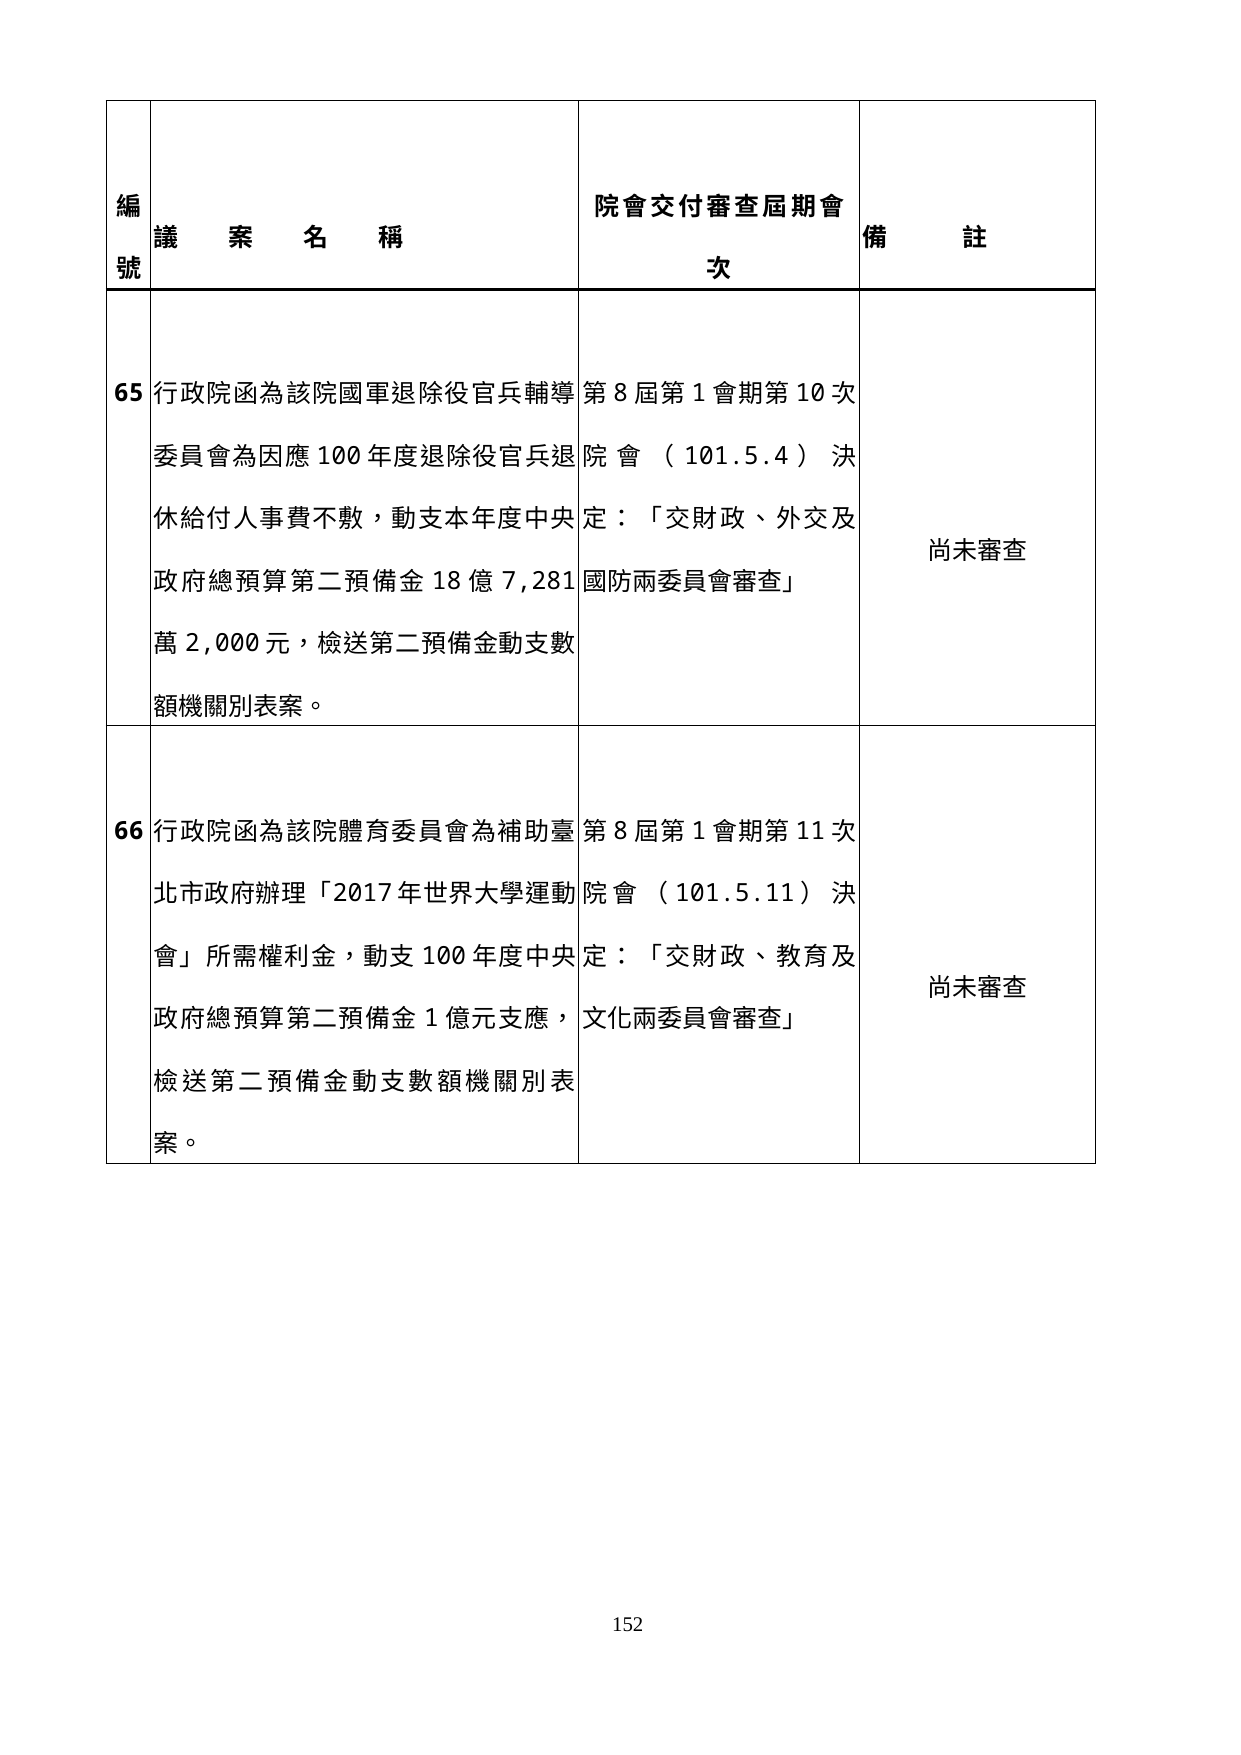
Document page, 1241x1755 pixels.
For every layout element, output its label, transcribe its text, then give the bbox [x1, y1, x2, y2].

table_cell [107, 726, 150, 1163]
table_cell 第8屆第1會期第11次院會（101.5.11）決定：「交財政、教育及文化兩委員會審查」 [579, 726, 859, 1163]
table_cell 尚未審查 [860, 291, 1095, 725]
table_cell 尚未審查 [860, 726, 1095, 1163]
table_cell [107, 291, 150, 725]
table_header 備 註 [860, 101, 1095, 288]
table_cell 第8屆第1會期第10次院會（101.5.4）決定：「交財政、外交及國防兩委員會審查」 [579, 291, 859, 725]
table_header 議 案 名 稱 [151, 101, 578, 288]
table_cell 行政院函為該院國軍退除役官兵輔導委員會為因應100年度退除役官兵退休給付人事費不敷，動支本年度中央政府總預算第二預備金18億7,281萬2,000元，檢送第二預備金動支數額機關別表案。 [151, 291, 578, 725]
table_header 院會交付審查屆期會 次 [579, 101, 859, 288]
table_cell 行政院函為該院體育委員會為補助臺北市政府辦理「2017年世界大學運動會」所需權利金，動支100年度中央政府總預算第二預備金1億元支應，檢送第二預備金動支數額機關別表案。 [151, 726, 578, 1163]
table_header 編號 [107, 101, 150, 288]
